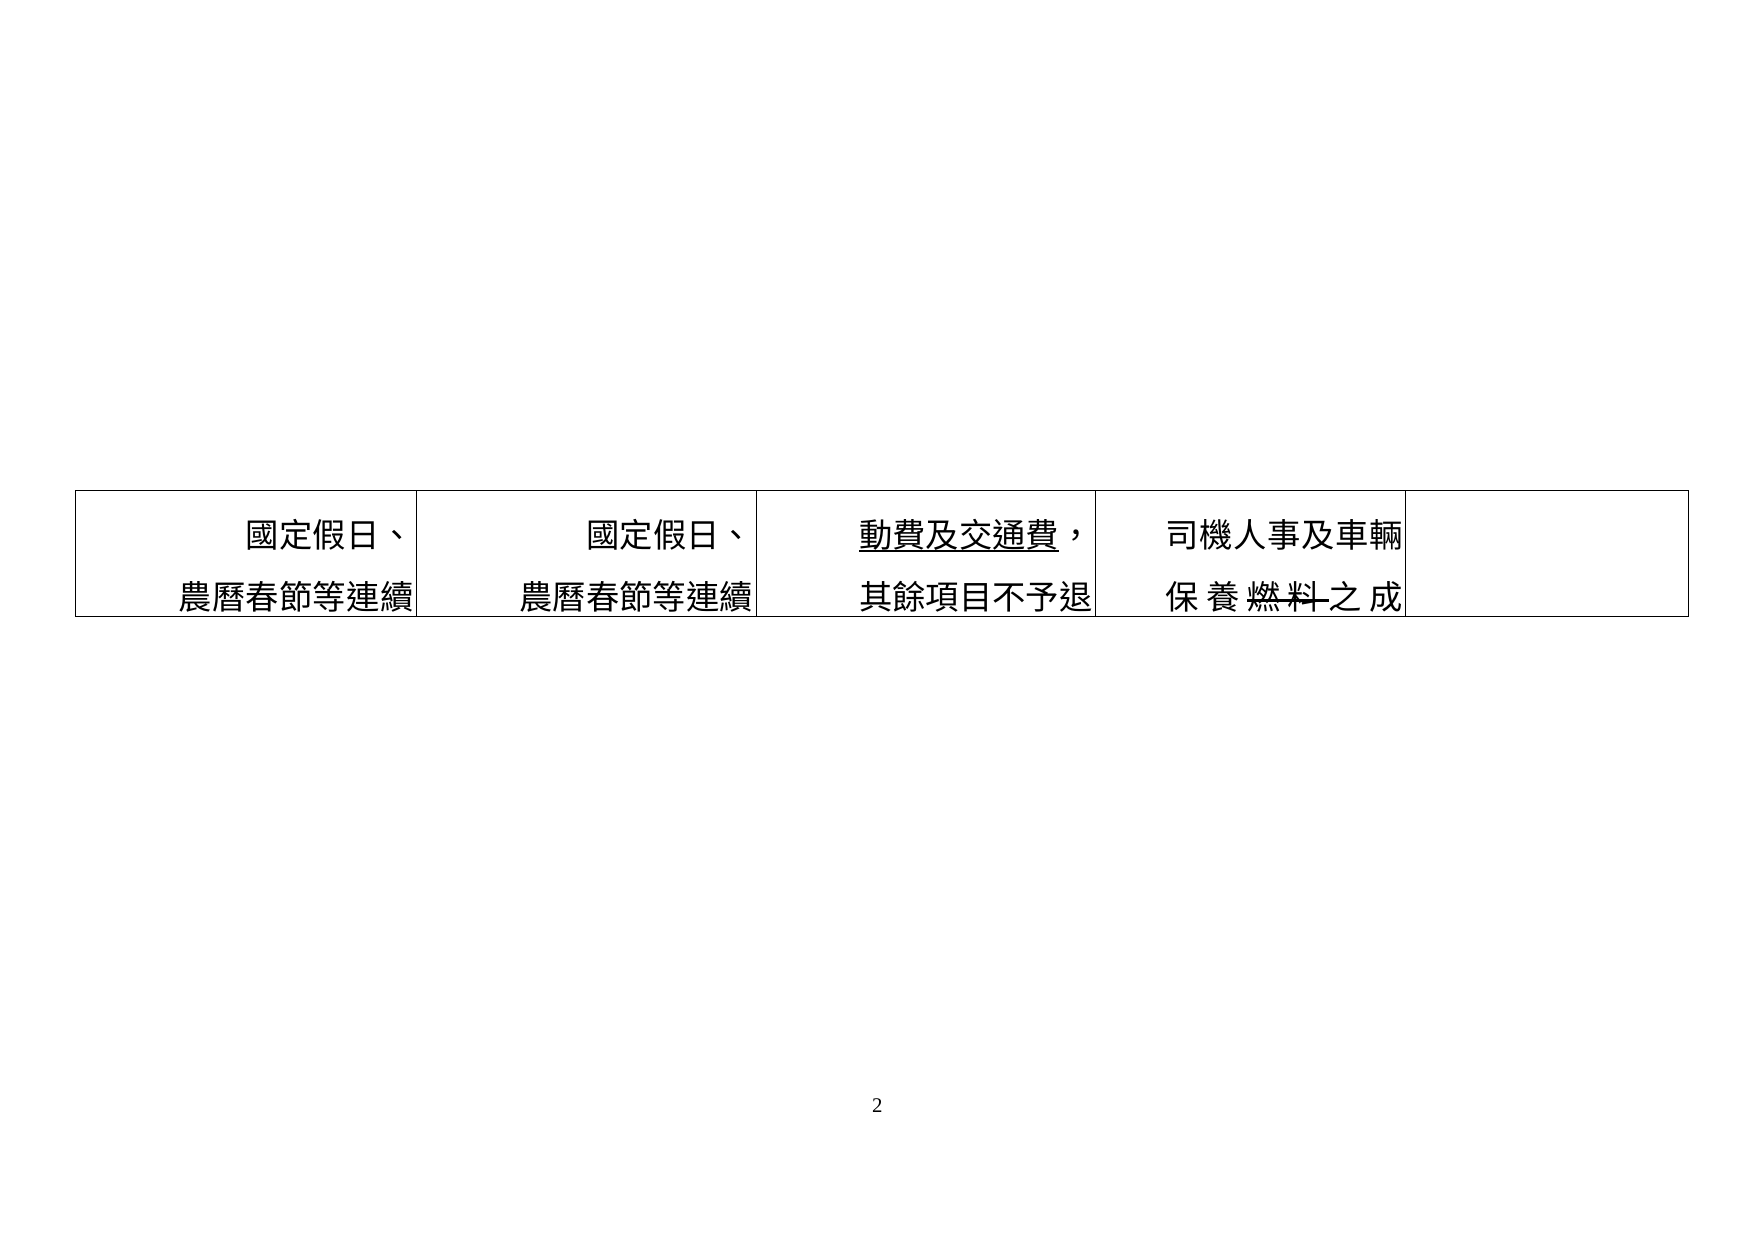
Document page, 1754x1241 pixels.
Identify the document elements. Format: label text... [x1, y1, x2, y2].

table_cell 國定假日、農曆春節等連續 [76, 491, 416, 616]
table_cell 司機人事及車輛保養燃料之成 [1096, 491, 1405, 616]
table_cell 國定假日、農曆春節等連續 [417, 491, 756, 616]
table_cell [1406, 491, 1688, 616]
table_cell 動費及交通費，其餘項目不予退 [757, 491, 1095, 616]
